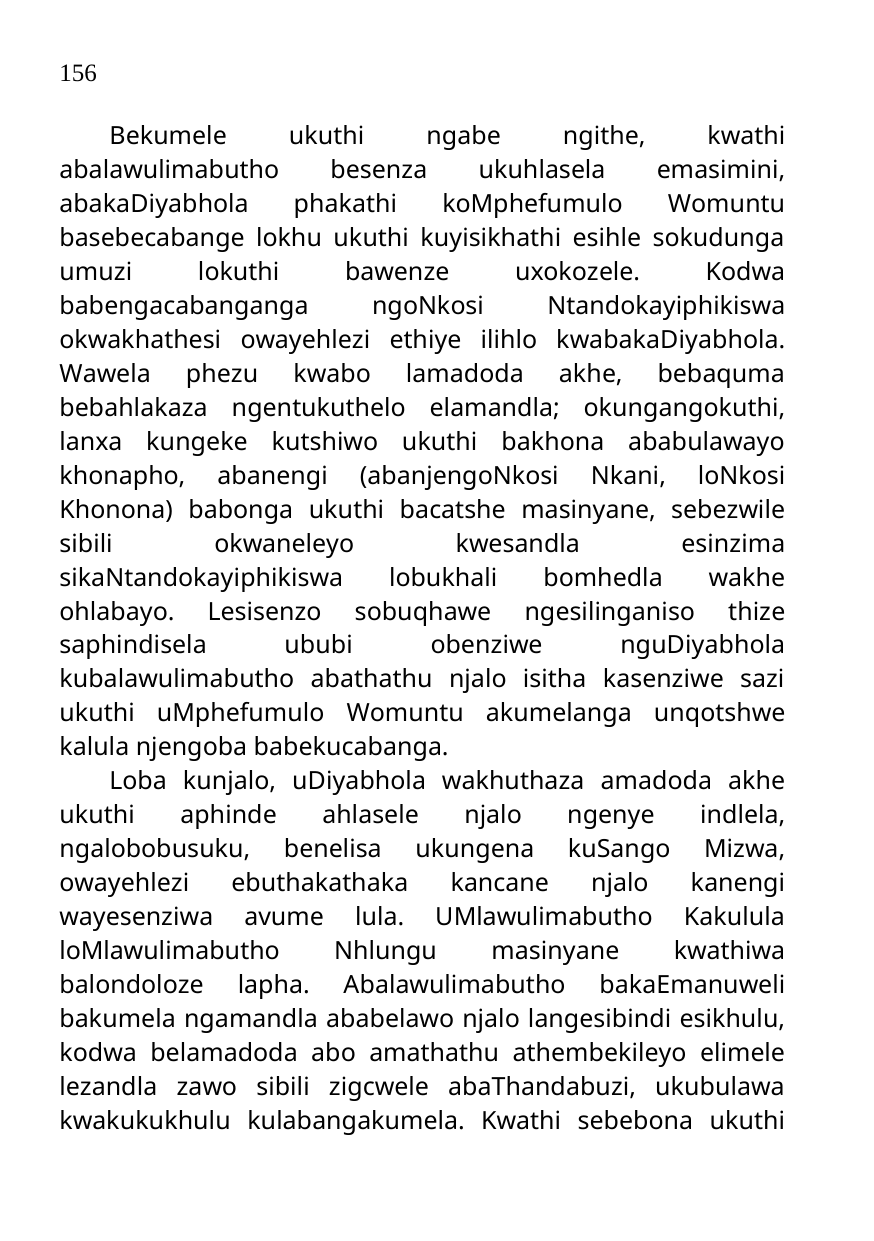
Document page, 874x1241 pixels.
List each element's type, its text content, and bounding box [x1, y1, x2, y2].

text Bekumele ukuthi ngabe ngithe, kwathi abalawulimabutho besenza ukuhlasela emasimini, abakaDiyabhola phakathi koMphefumulo Womuntu basebecabange lokhu ukuthi kuyisikhathi esihle sokudunga umuzi lokuthi bawenze uxokozele. Kodwa babengacabanganga ngoNkosi Ntandokayiphikiswa okwakhathesi owayehlezi ethiye ilihlo kwabakaDiyabhola. Wawela phezu kwabo lamadoda akhe, bebaquma bebahlakaza ngentukuthelo elamandla; okungangokuthi, lanxa kungeke kutshiwo ukuthi bakhona ababulawayo khonapho, abanengi (abanjengoNkosi Nkani, loNkosi Khonona) babonga ukuthi bacatshe masinyane, sebezwile sibili okwaneleyo kwesandla esinzima sikaNtandokayiphikiswa lobukhali bomhedla wakhe ohlabayo. Lesisenzo sobuqhawe ngesilinganiso thize saphindisela ububi obenziwe nguDiyabhola kubalawulimabutho abathathu njalo isitha kasenziwe sazi ukuthi uMphefumulo Womuntu akumelanga unqotshwe kalula njengoba babekucabanga. [59, 118, 785, 763]
text Loba kunjalo, uDiyabhola wakhuthaza amadoda akhe ukuthi aphinde ahlasele njalo ngenye indlela, ngalobobusuku, benelisa ukungena kuSango Mizwa, owayehlezi ebuthakathaka kancane njalo kanengi wayesenziwa avume lula. UMlawulimabutho Kakulula loMlawulimabutho Nhlungu masinyane kwathiwa balondoloze lapha. Abalawulimabutho bakaEmanuweli bakumela ngamandla ababelawo njalo langesibindi esikhulu, kodwa belamadoda abo amathathu athembekileyo elimele lezandla zawo sibili zigcwele abaThandabuzi, ukubulawa kwakukukhulu kulabangakumela. Kwathi sebebona ukuthi [59, 763, 785, 1137]
